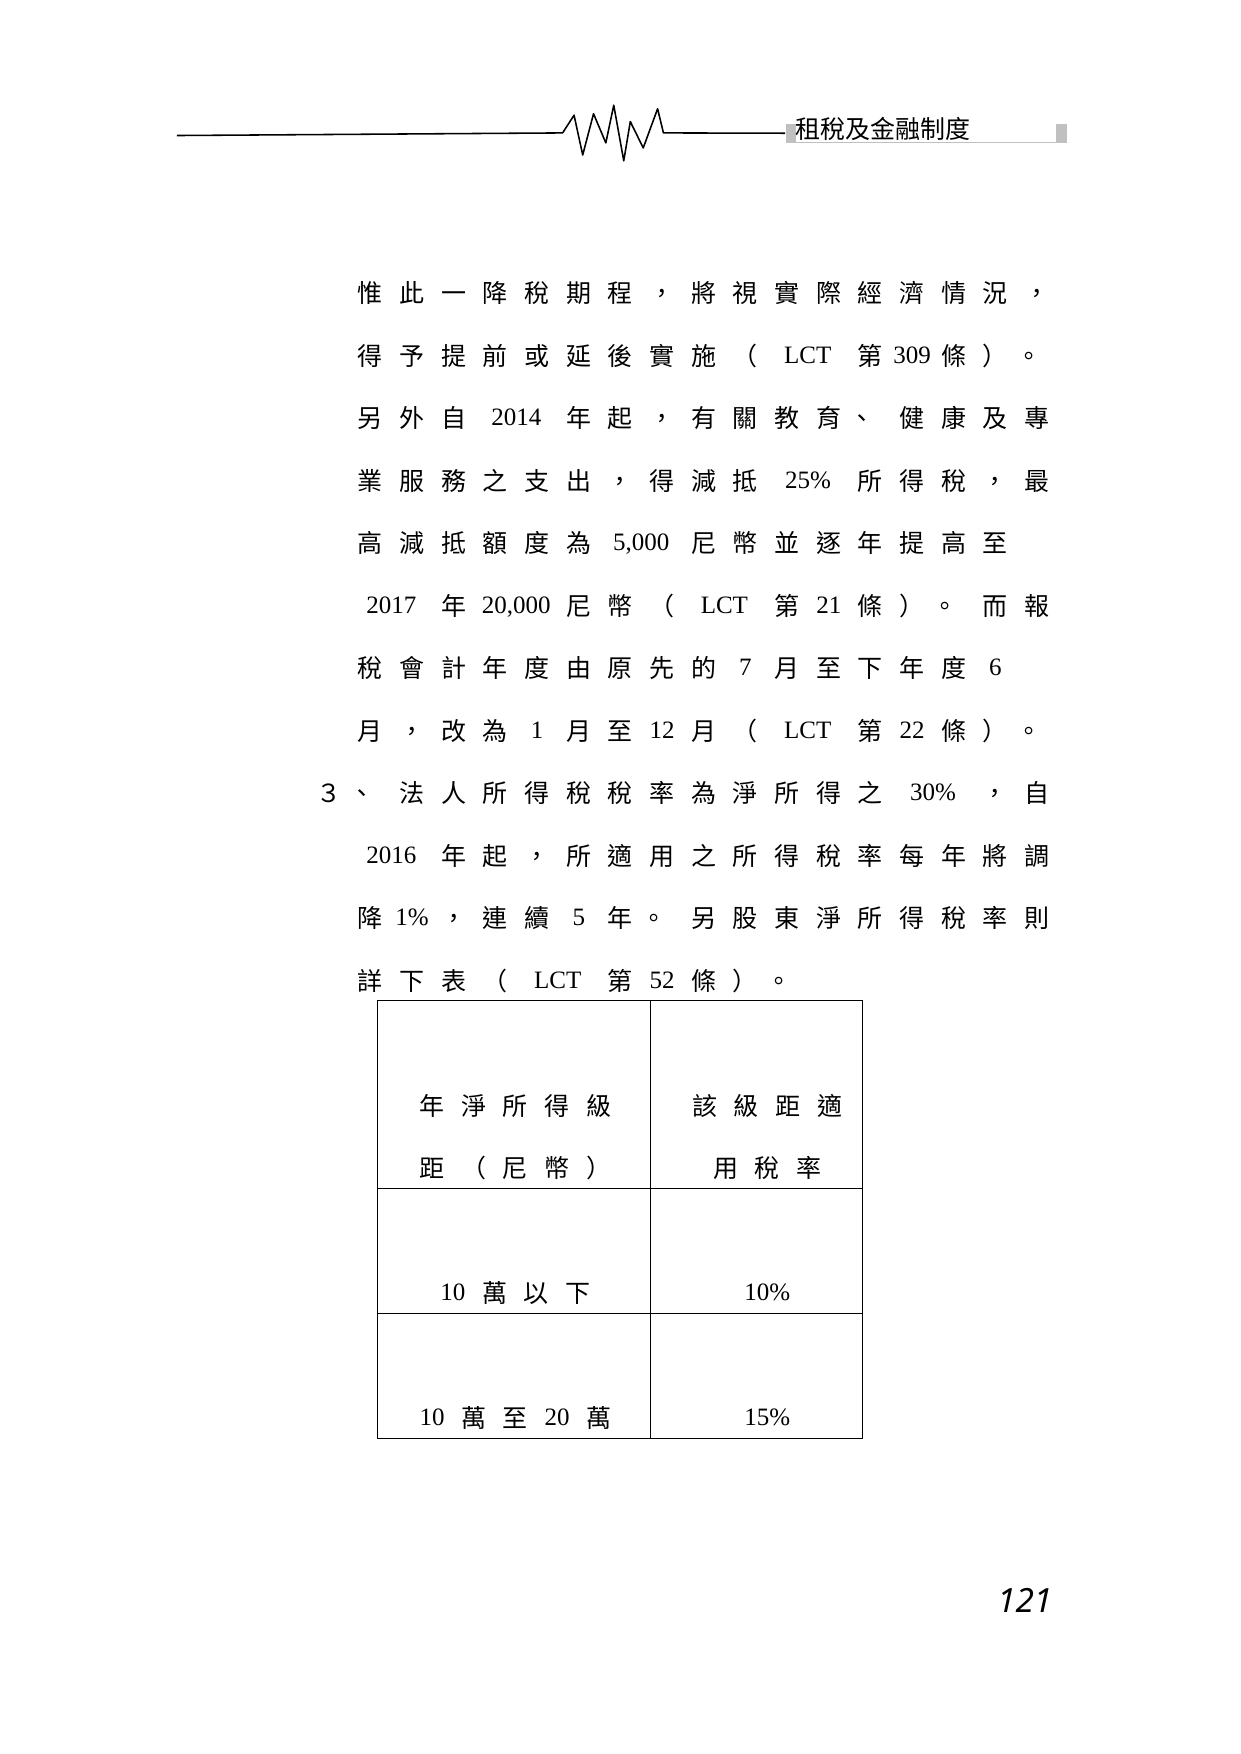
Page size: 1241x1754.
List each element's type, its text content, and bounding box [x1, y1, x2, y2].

table_cell 10萬至20萬 [378, 1314, 650, 1438]
text ３、法人所得稅稅率為淨所得之30%，自2016年起，所適用之所得稅率每年將調降1%，連續5年。另股東淨所得稅率則詳下表（LCT第52條）。 [281, 750, 1058, 1000]
table_header 該級距適用稅率 [651, 1001, 862, 1188]
table_cell 10% [651, 1189, 862, 1313]
table_header 年淨所得級距（尼幣） [378, 1001, 650, 1188]
table_cell 15% [651, 1314, 862, 1438]
table_cell 10萬以下 [378, 1189, 650, 1313]
text 惟此一降稅期程，將視實際經濟情況，得予提前或延後實施（LCT第309條）。另外自2014年起，有關教育、健康及專業服務之支出，得減抵25%所得稅，最高減抵額度為5,000尼幣並逐年提高至2017年20,000尼幣（LCT第21條）。而報稅會計年度由原先的7月至下年度6月，改為1月至12月（LCT第22條）。 [281, 250, 1058, 750]
